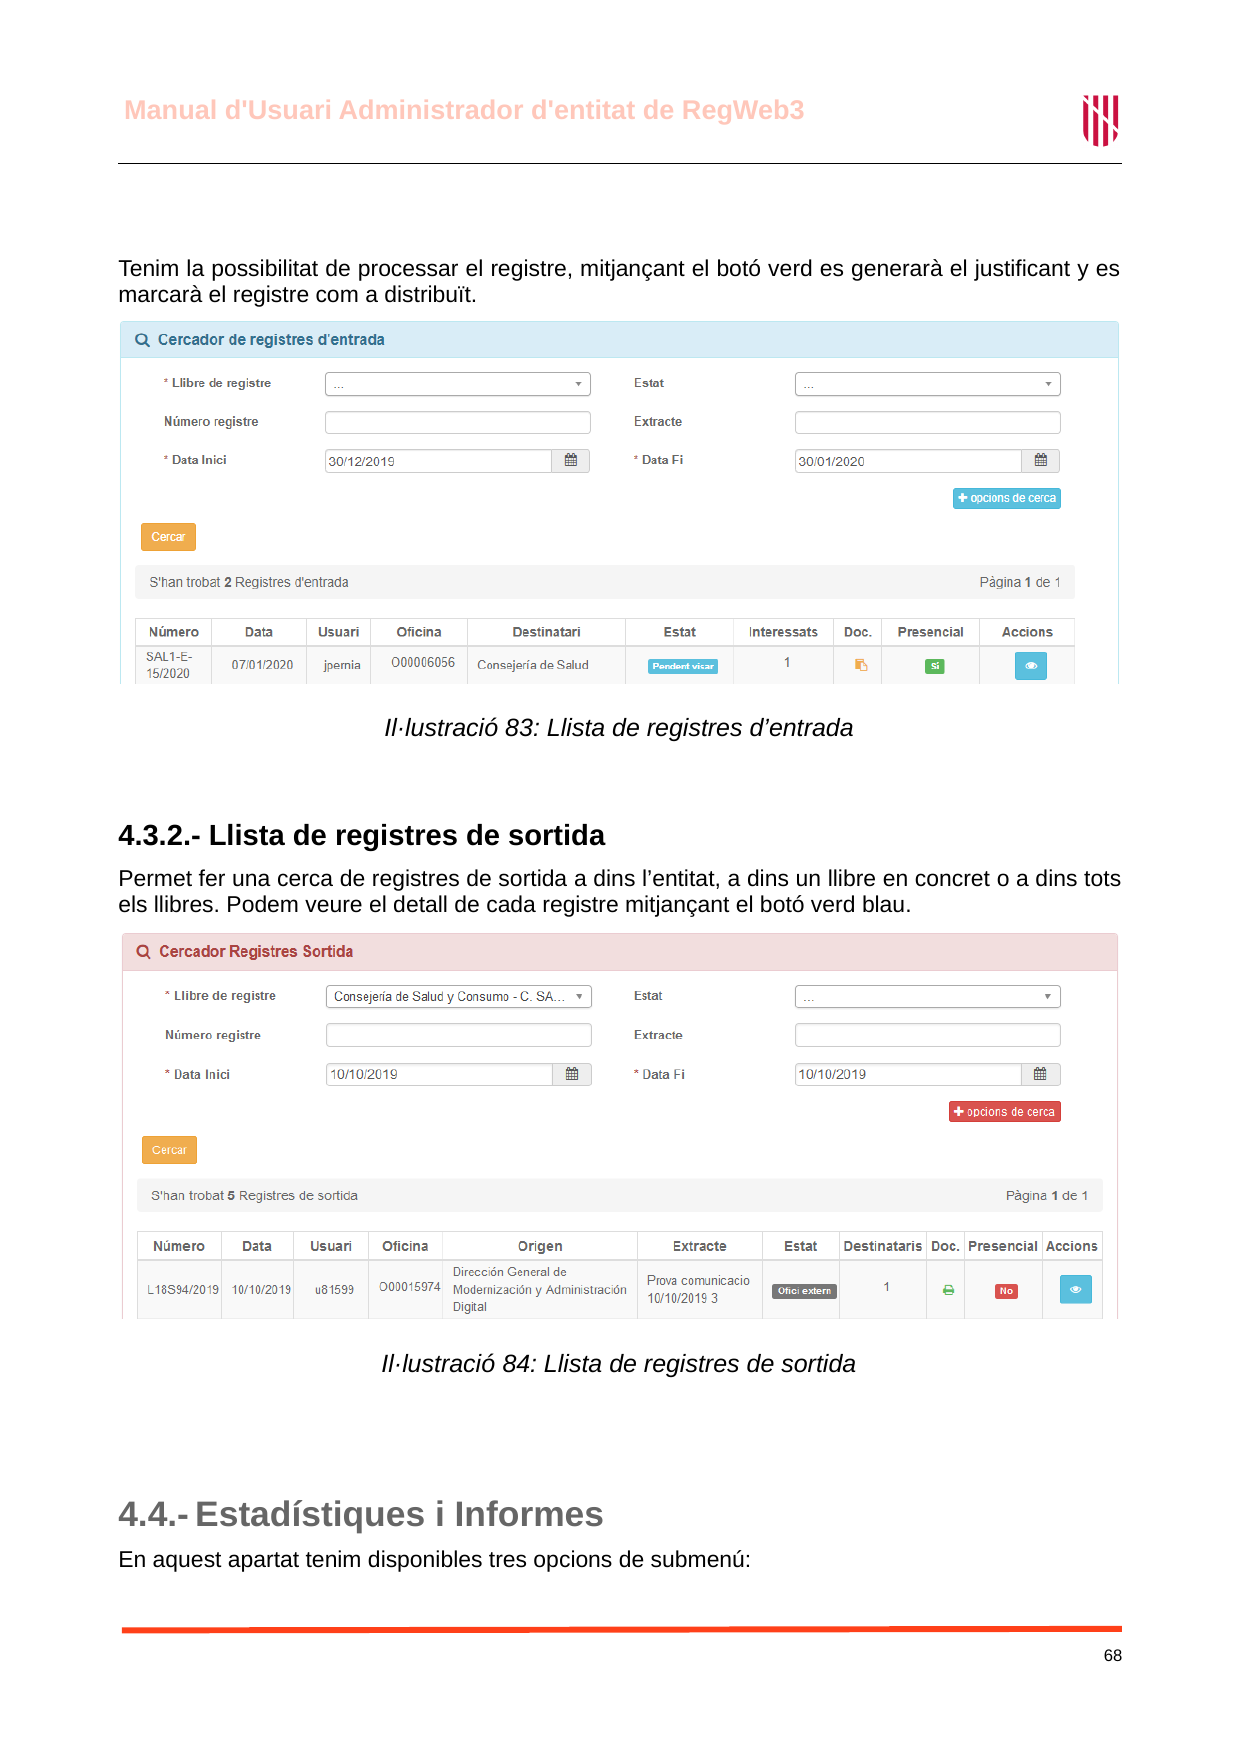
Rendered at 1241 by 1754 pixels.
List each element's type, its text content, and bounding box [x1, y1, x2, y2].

subtitle Estadístiques i Informes [118, 1493, 1122, 1533]
text Tenim la possibilitat de processar el registre, mitjançant el botó verd es generarà el justificant y es marcarà el registre com a distribuït. [118, 254, 1122, 307]
text En aquest apartat tenim disponibles tres opcions de submenú: [118, 1546, 1122, 1572]
text Il·lustració 84: Llista de registres de sortida [118, 1349, 1122, 1378]
subtitle Llista de registres de sortida [118, 818, 1122, 852]
picture [118, 929, 1123, 1319]
text Permet fer una cerca de registres de sortida a dins l’entitat, a dins un llibre en concret o a dins tots els llibres. Podem veure el detall de cada registre mitjançant el botó verd blau. [118, 864, 1122, 917]
text Il·lustració 83: Llista de registres d’entrada [118, 713, 1122, 742]
picture [1080, 93, 1121, 148]
picture [118, 319, 1123, 684]
